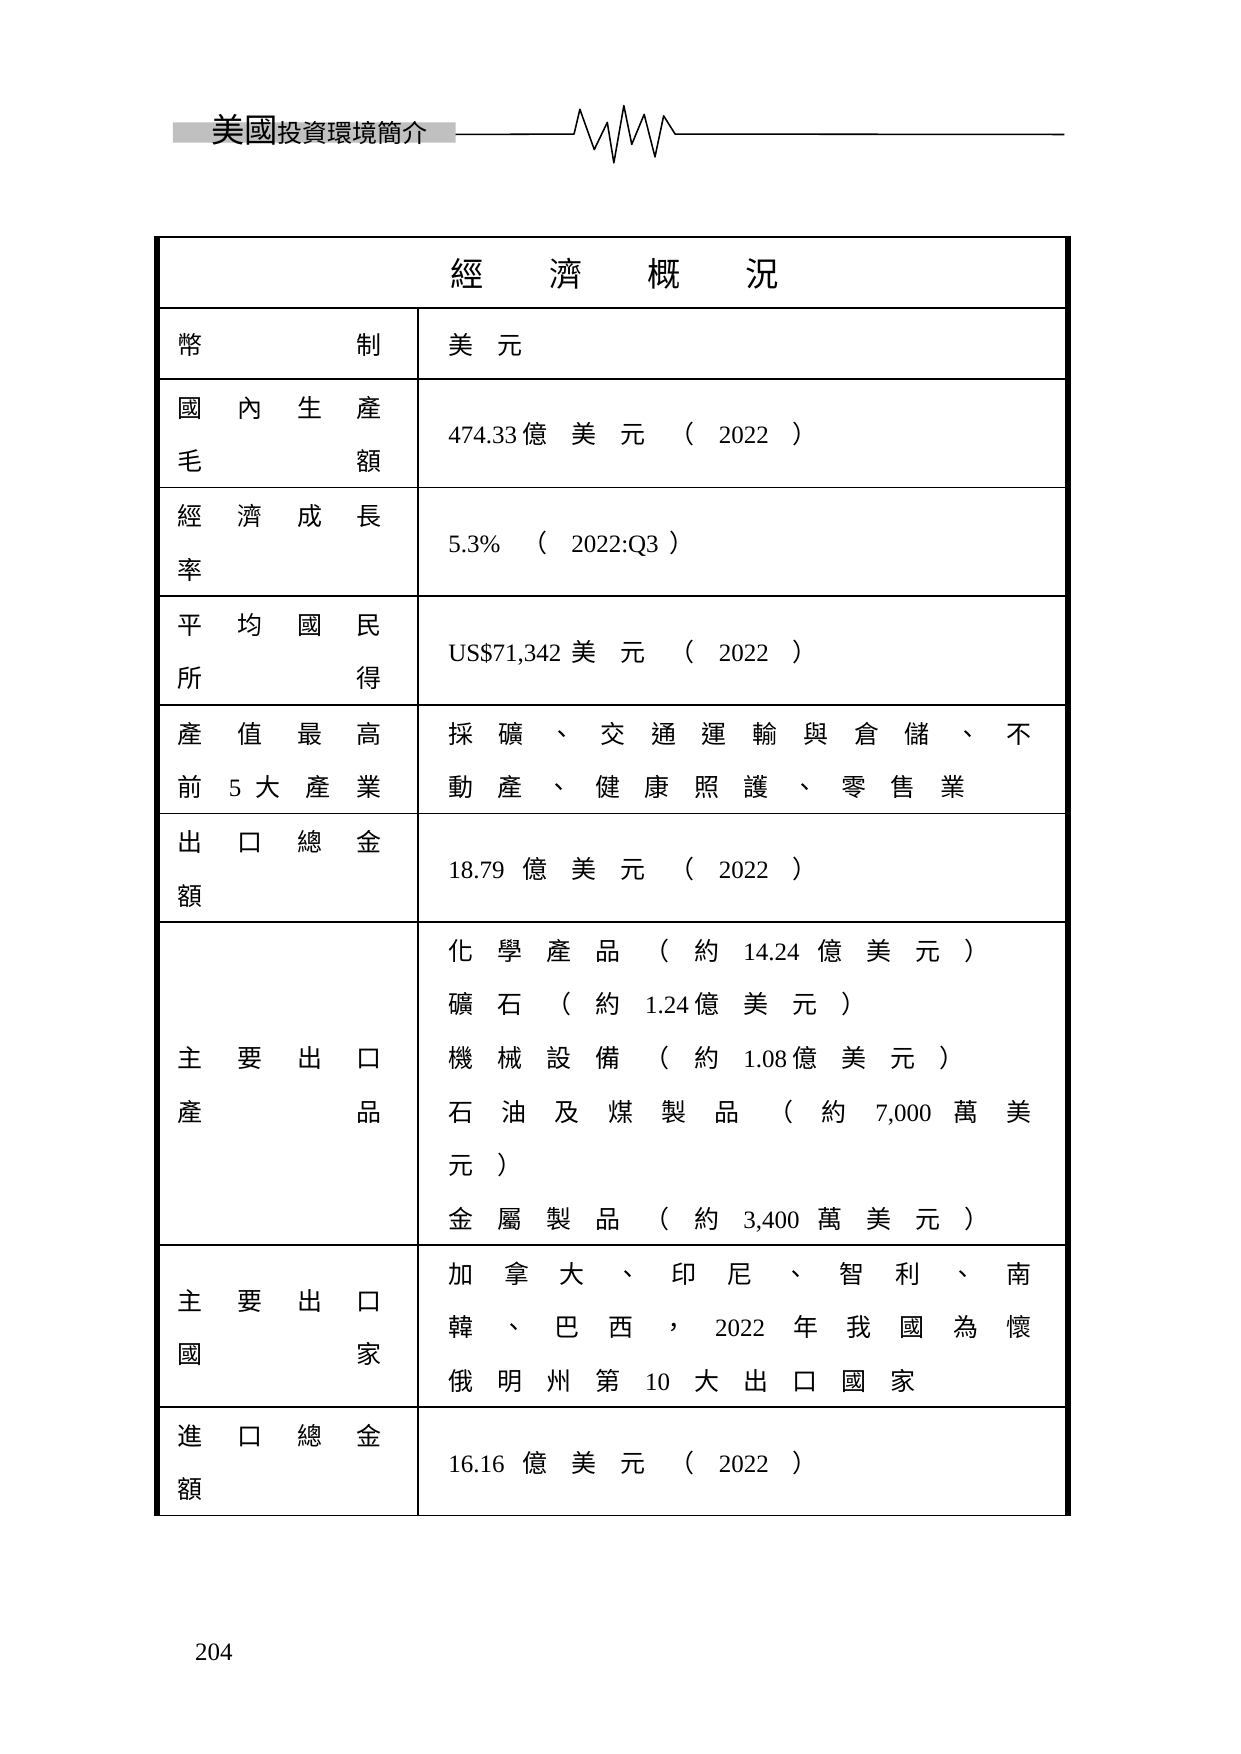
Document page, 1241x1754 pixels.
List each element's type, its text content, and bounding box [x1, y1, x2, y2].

table_cell 5.3%（2022:Q3） [419, 488, 1065, 595]
table_cell 18.79億美元（2022） [419, 814, 1065, 921]
table_cell 474.33億美元（2022） [419, 380, 1065, 487]
table_cell 經 濟 概 況 [160, 238, 1065, 307]
table_cell 主要出口產品 [160, 923, 417, 1244]
table_cell 出口總金額 [160, 814, 417, 921]
table_cell 化學產品（約14.24億美元） 礦石（約1.24億美元） 機械設備（約1.08億美元） 石油及煤製品（約7,000萬美元） 金屬製品（約3,400萬美元） [419, 923, 1065, 1244]
table_cell 幣制 [160, 309, 417, 378]
table_cell 美元 [419, 309, 1065, 378]
table_cell 國內生產毛額 [160, 380, 417, 487]
table_cell 16.16億美元（2022） [419, 1408, 1065, 1515]
table_cell 採礦、交通運輸與倉儲、不動產、健康照護、零售業 [419, 706, 1065, 812]
table_cell 主要出口國家 [160, 1246, 417, 1406]
table_cell US$71,342美元（2022） [419, 597, 1065, 704]
table_cell 平均國民所得 [160, 597, 417, 704]
table_cell 產值最高前5大產業 [160, 706, 417, 812]
table_cell 加拿大、印尼、智利、南韓、巴西，2022年我國為懷俄明州第10大出口國家 [419, 1246, 1065, 1406]
table_cell 經濟成長率 [160, 488, 417, 595]
table_cell 進口總金額 [160, 1408, 417, 1515]
